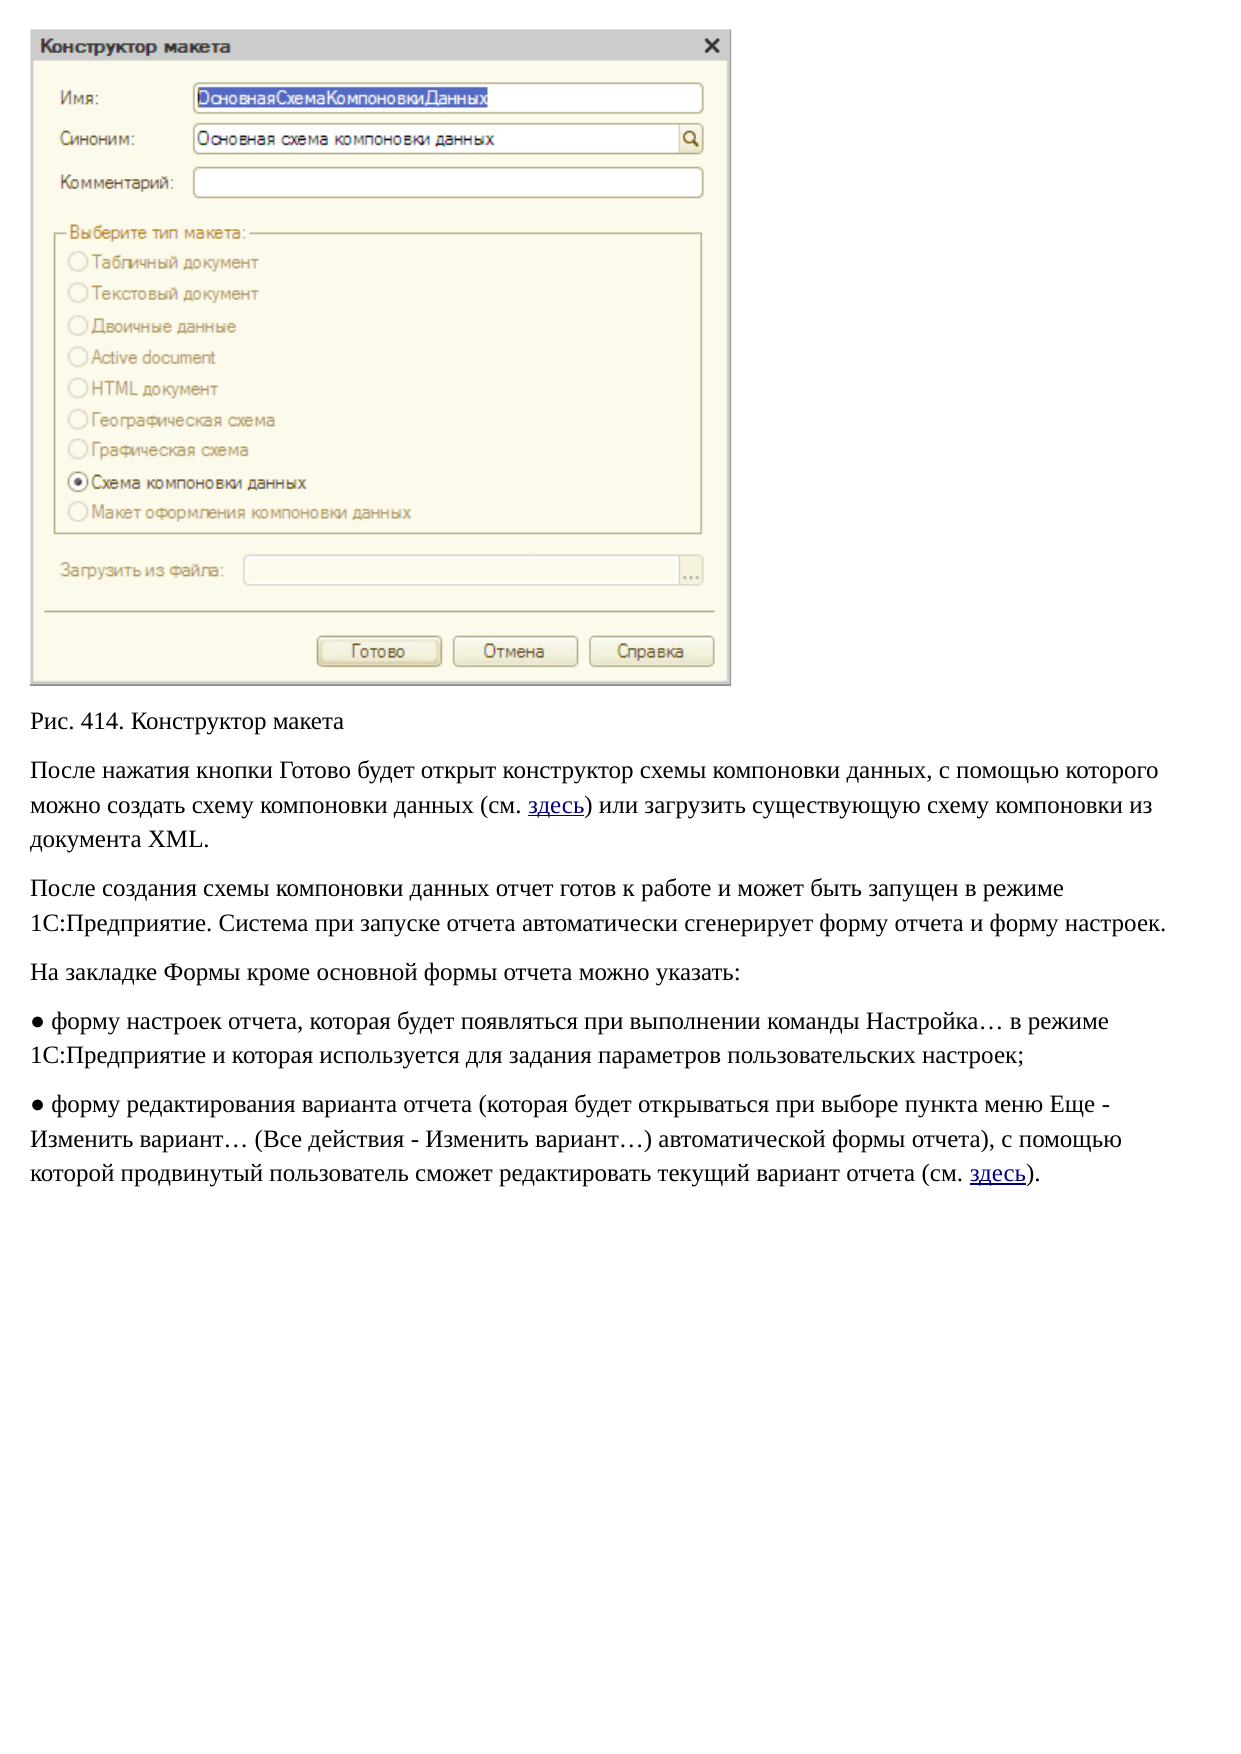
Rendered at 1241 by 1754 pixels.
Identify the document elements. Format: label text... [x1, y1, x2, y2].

text ● форму настроек отчета, которая будет появляться при выполнении команды Настройка… в режиме 1С:Предприятие и которая используется для задания параметров пользовательских настроек; [30, 1006, 1211, 1069]
text Рис. 414. Конструктор макета [30, 706, 1211, 735]
picture [29, 28, 732, 686]
text ● форму редактирования варианта отчета (которая будет открываться при выборе пункта меню Еще ‑ Изменить вариант… (Все действия ‑ Изменить вариант…) автоматической формы отчета), с помощью которой продвинутый пользователь сможет редактировать текущий вариант отчета (см. здесь). [30, 1089, 1211, 1187]
text После создания схемы компоновки данных отчет готов к работе и может быть запущен в режиме 1С:Предприятие. Система при запуске отчета автоматически сгенерирует форму отчета и форму настроек. [30, 873, 1211, 937]
text На закладке Формы кроме основной формы отчета можно указать: [30, 957, 1211, 986]
text После нажатия кнопки Готово будет открыт конструктор схемы компоновки данных, с помощью которого можно создать схему компоновки данных (см. здесь) или загрузить существующую схему компоновки из документа XML. [30, 755, 1211, 853]
